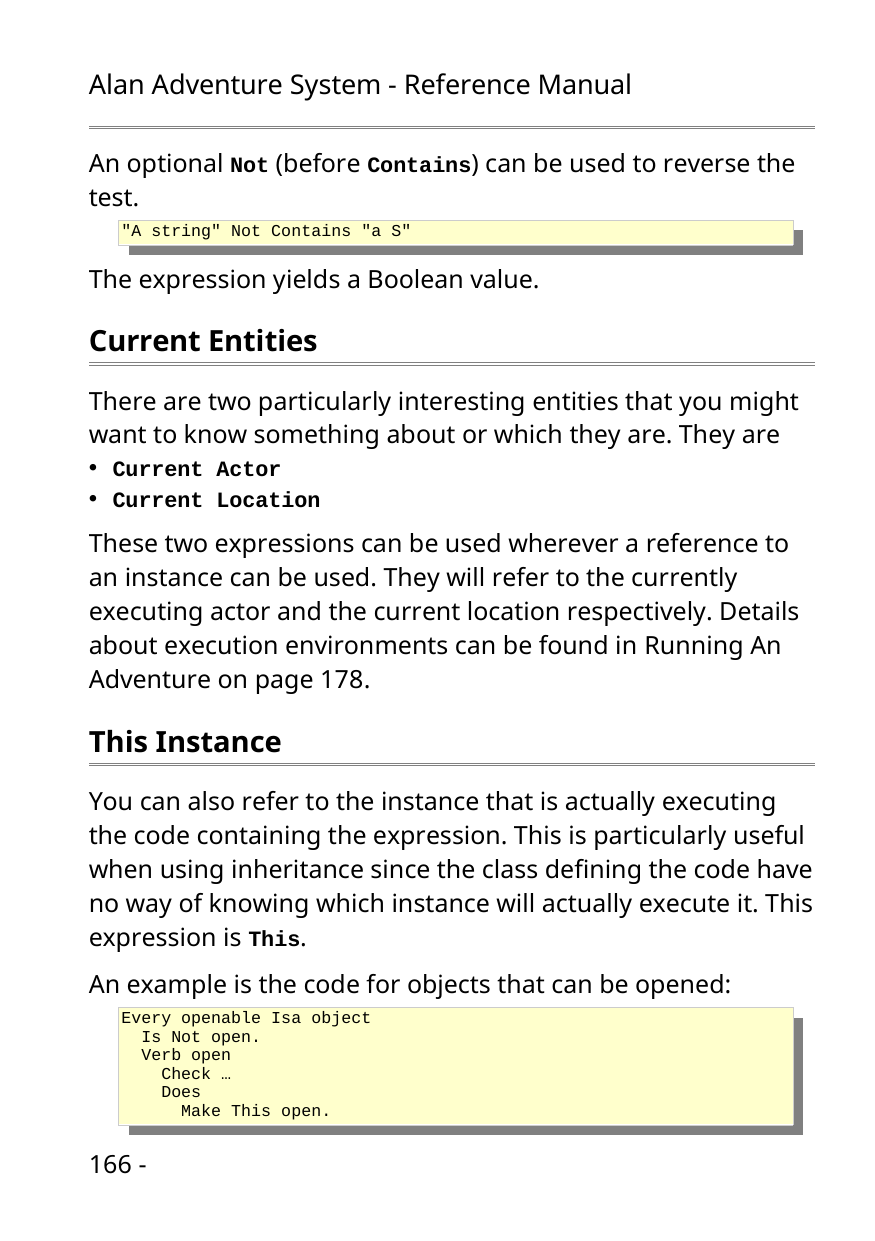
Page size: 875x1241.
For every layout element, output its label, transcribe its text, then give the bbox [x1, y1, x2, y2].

text These two expressions can be used wherever a reference to an instance can be used. They will refer to the currently executing actor and the current location respectively. Details about execution environments can be found in Running An Adventure on page 142. [88, 526, 815, 696]
text An example is the code for objects that can be opened: [88, 967, 815, 1001]
list Current Location [88, 489, 815, 514]
text There are two particularly interesting entities that you might want to know something about or which they are. They are [88, 383, 815, 451]
text An optional Not (before Contains) can be used to reverse the test. [88, 146, 815, 213]
text Every openable Isa object Is Not open. Verb open Check … Does Make This open. [119, 1008, 793, 1124]
text "A string" Not Contains "a S" [119, 221, 793, 244]
subtitle This Instance [88, 721, 815, 765]
text You can also refer to the instance that is actually executing the code containing the expression. This is particularly useful when using inheritance since the class defining the code have no way of knowing which instance will actually execute it. This expression is This. [88, 784, 815, 954]
subtitle Current Entities [88, 321, 815, 365]
text The expression yields a Boolean value. [88, 262, 815, 296]
list Current Actor [88, 458, 815, 483]
